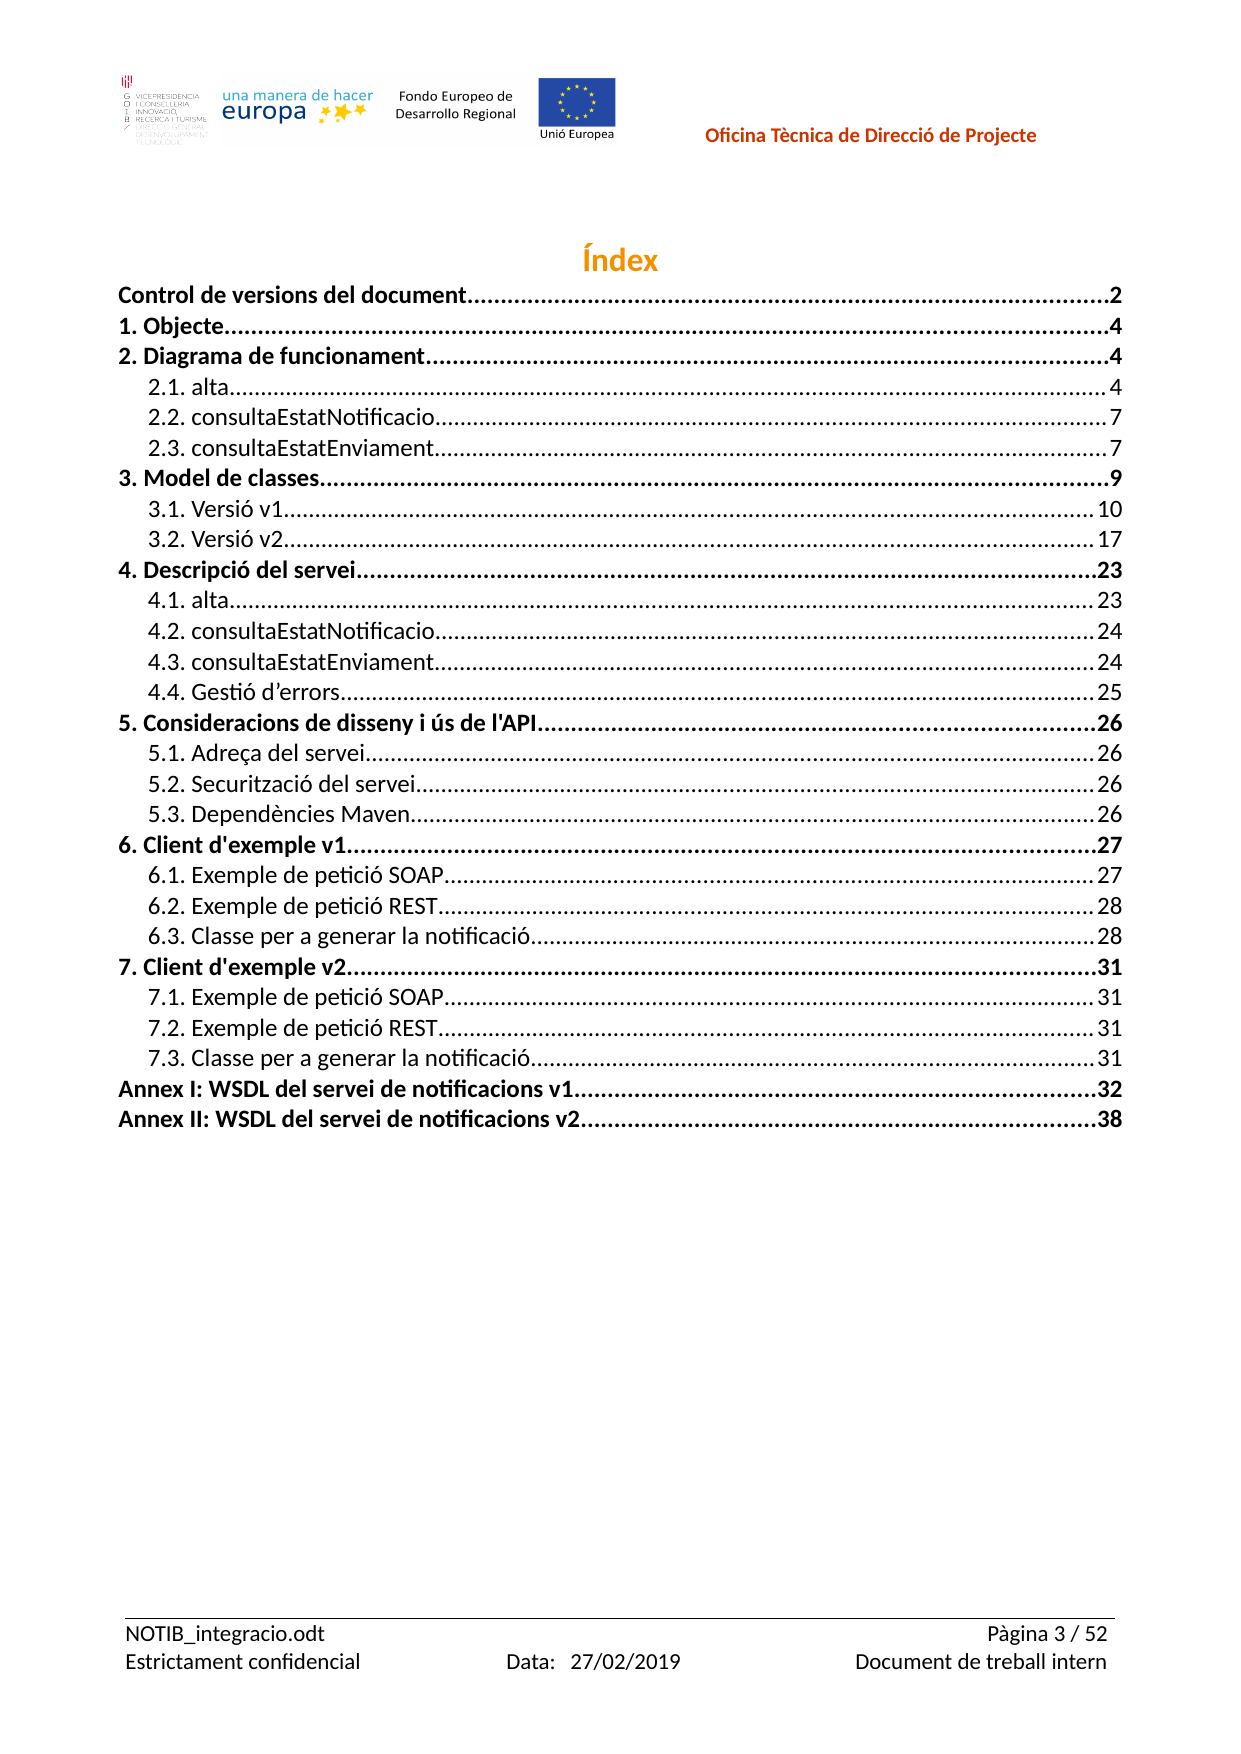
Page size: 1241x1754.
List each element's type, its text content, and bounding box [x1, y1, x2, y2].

text 7.1. Exemple de petició SOAP 31 [148, 981, 1122, 1012]
text 6.3. Classe per a generar la notificació 28 [148, 920, 1122, 951]
text 7. Client d'exemple v2 31 [118, 951, 1122, 981]
text 1. Objecte 4 [118, 310, 1122, 341]
picture [219, 73, 621, 147]
text 2. Diagrama de funcionament 4 [118, 341, 1122, 371]
text 7.2. Exemple de petició REST 31 [148, 1012, 1122, 1042]
text Control de versions del document 2 [118, 279, 1122, 310]
text 3.1. Versió v1 10 [148, 493, 1122, 524]
text 3.2. Versió v2 17 [148, 524, 1122, 554]
text 2.1. alta 4 [148, 371, 1122, 402]
text 2.3. consultaEstatEnviament 7 [148, 432, 1122, 463]
text Annex I: WSDL del servei de notificacions v1 32 [118, 1073, 1122, 1103]
text 6.1. Exemple de petició SOAP 27 [148, 859, 1122, 890]
text 5.2. Securització del servei 26 [148, 768, 1122, 798]
text 6.2. Exemple de petició REST 28 [148, 890, 1122, 920]
text 5.1. Adreça del servei 26 [148, 737, 1122, 768]
text 4.4. Gestió d’errors 25 [148, 676, 1122, 707]
text 4.1. alta 23 [148, 585, 1122, 615]
text Annex II: WSDL del servei de notificacions v2 38 [118, 1103, 1122, 1134]
text 4.3. consultaEstatEnviament 24 [148, 646, 1122, 676]
text Índex [118, 239, 1122, 279]
text 5.3. Dependències Maven 26 [148, 798, 1122, 829]
picture [118, 73, 213, 147]
text 5. Consideracions de disseny i ús de l'API 26 [118, 707, 1122, 737]
text 2.2. consultaEstatNotificacio 7 [148, 402, 1122, 432]
text 6. Client d'exemple v1 27 [118, 829, 1122, 859]
text 4.2. consultaEstatNotificacio 24 [148, 615, 1122, 646]
text 7.3. Classe per a generar la notificació 31 [148, 1042, 1122, 1073]
text 3. Model de classes 9 [118, 463, 1122, 493]
text 4. Descripció del servei 23 [118, 554, 1122, 585]
